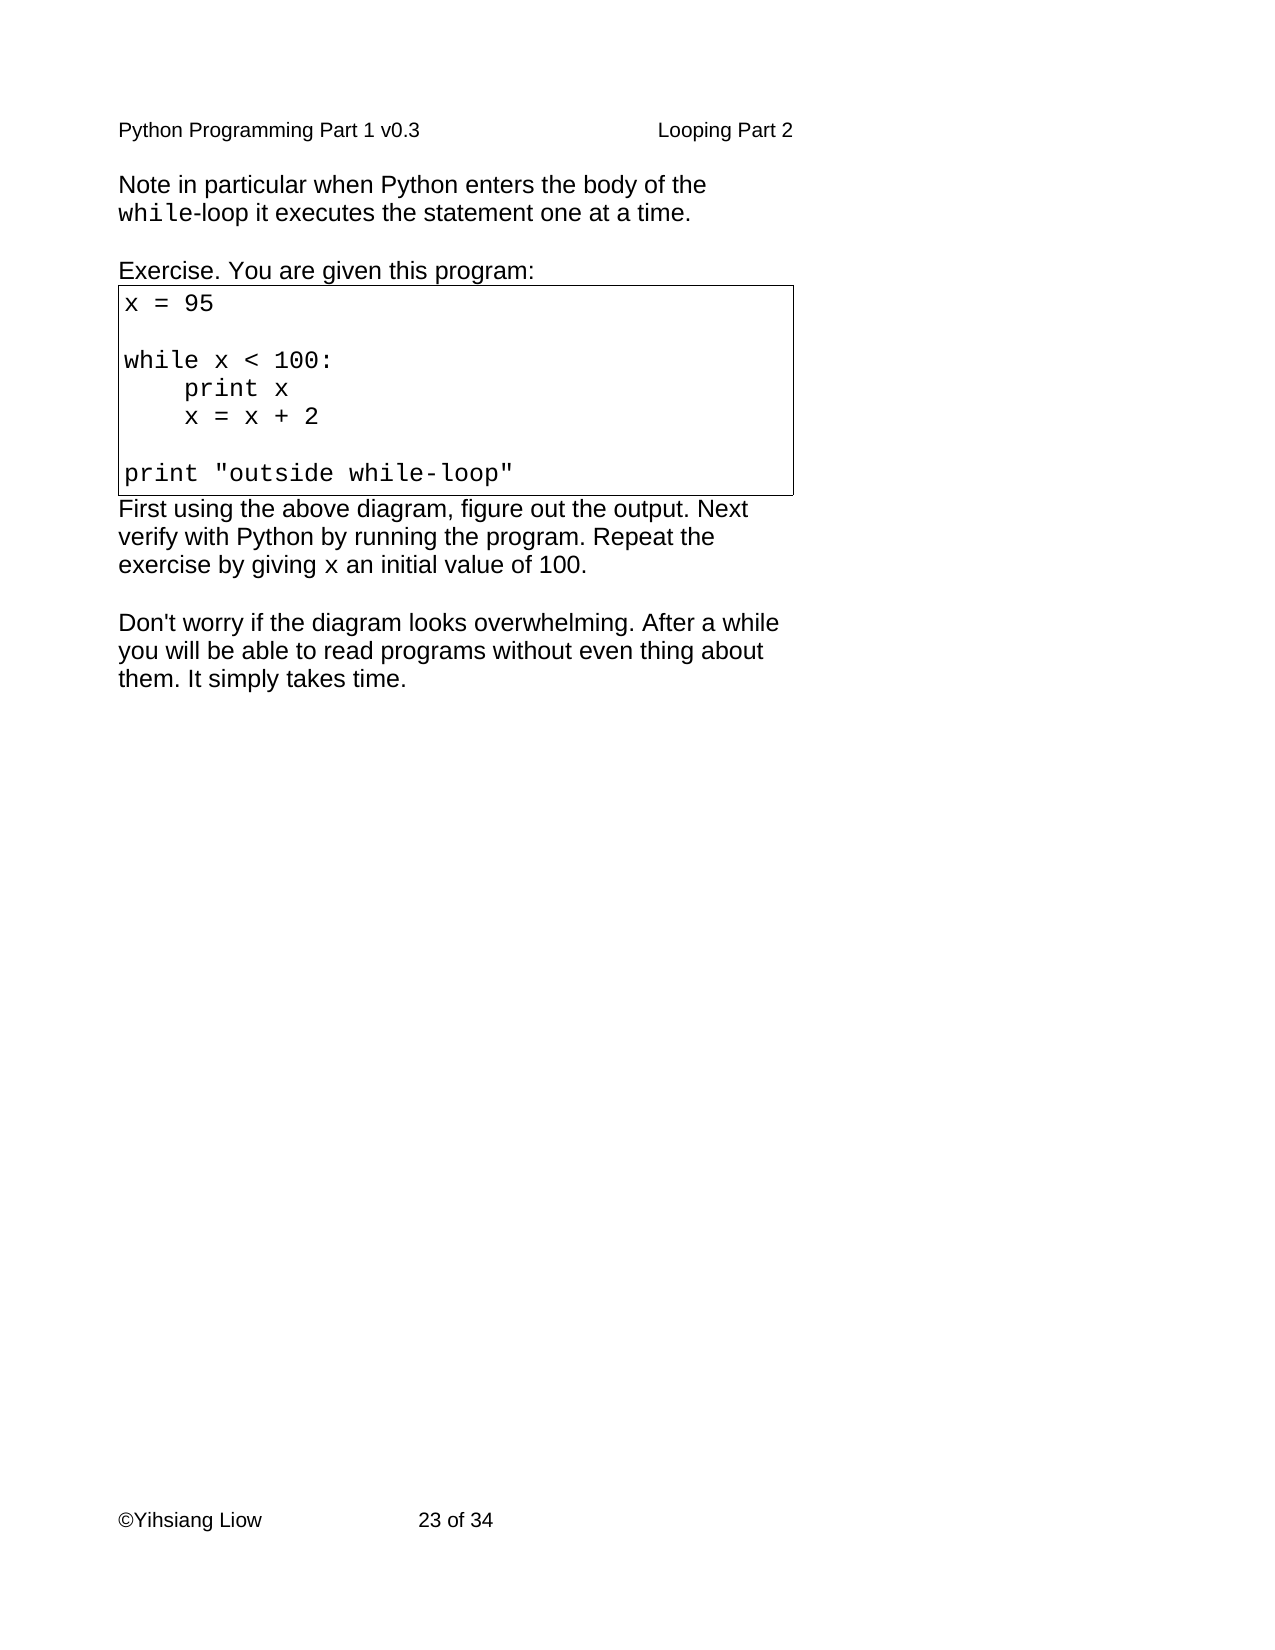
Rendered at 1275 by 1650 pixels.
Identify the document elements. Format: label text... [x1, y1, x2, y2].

table_header x = 95 while x < 100: print x x = x + 2 print "outside while-loop" [119, 286, 793, 494]
text First using the above diagram, figure out the output. Next verify with Python by running the program. Repeat the exercise by giving x an initial value of 100. [118, 496, 793, 581]
text Note in particular when Python enters the body of the while-loop it executes the statement one at a time. [118, 171, 793, 229]
text Exercise. You are given this program: [118, 257, 793, 285]
text Don't worry if the diagram looks overwhelming. After a while you will be able to read programs without even thing about them. It simply takes time. [118, 608, 793, 692]
